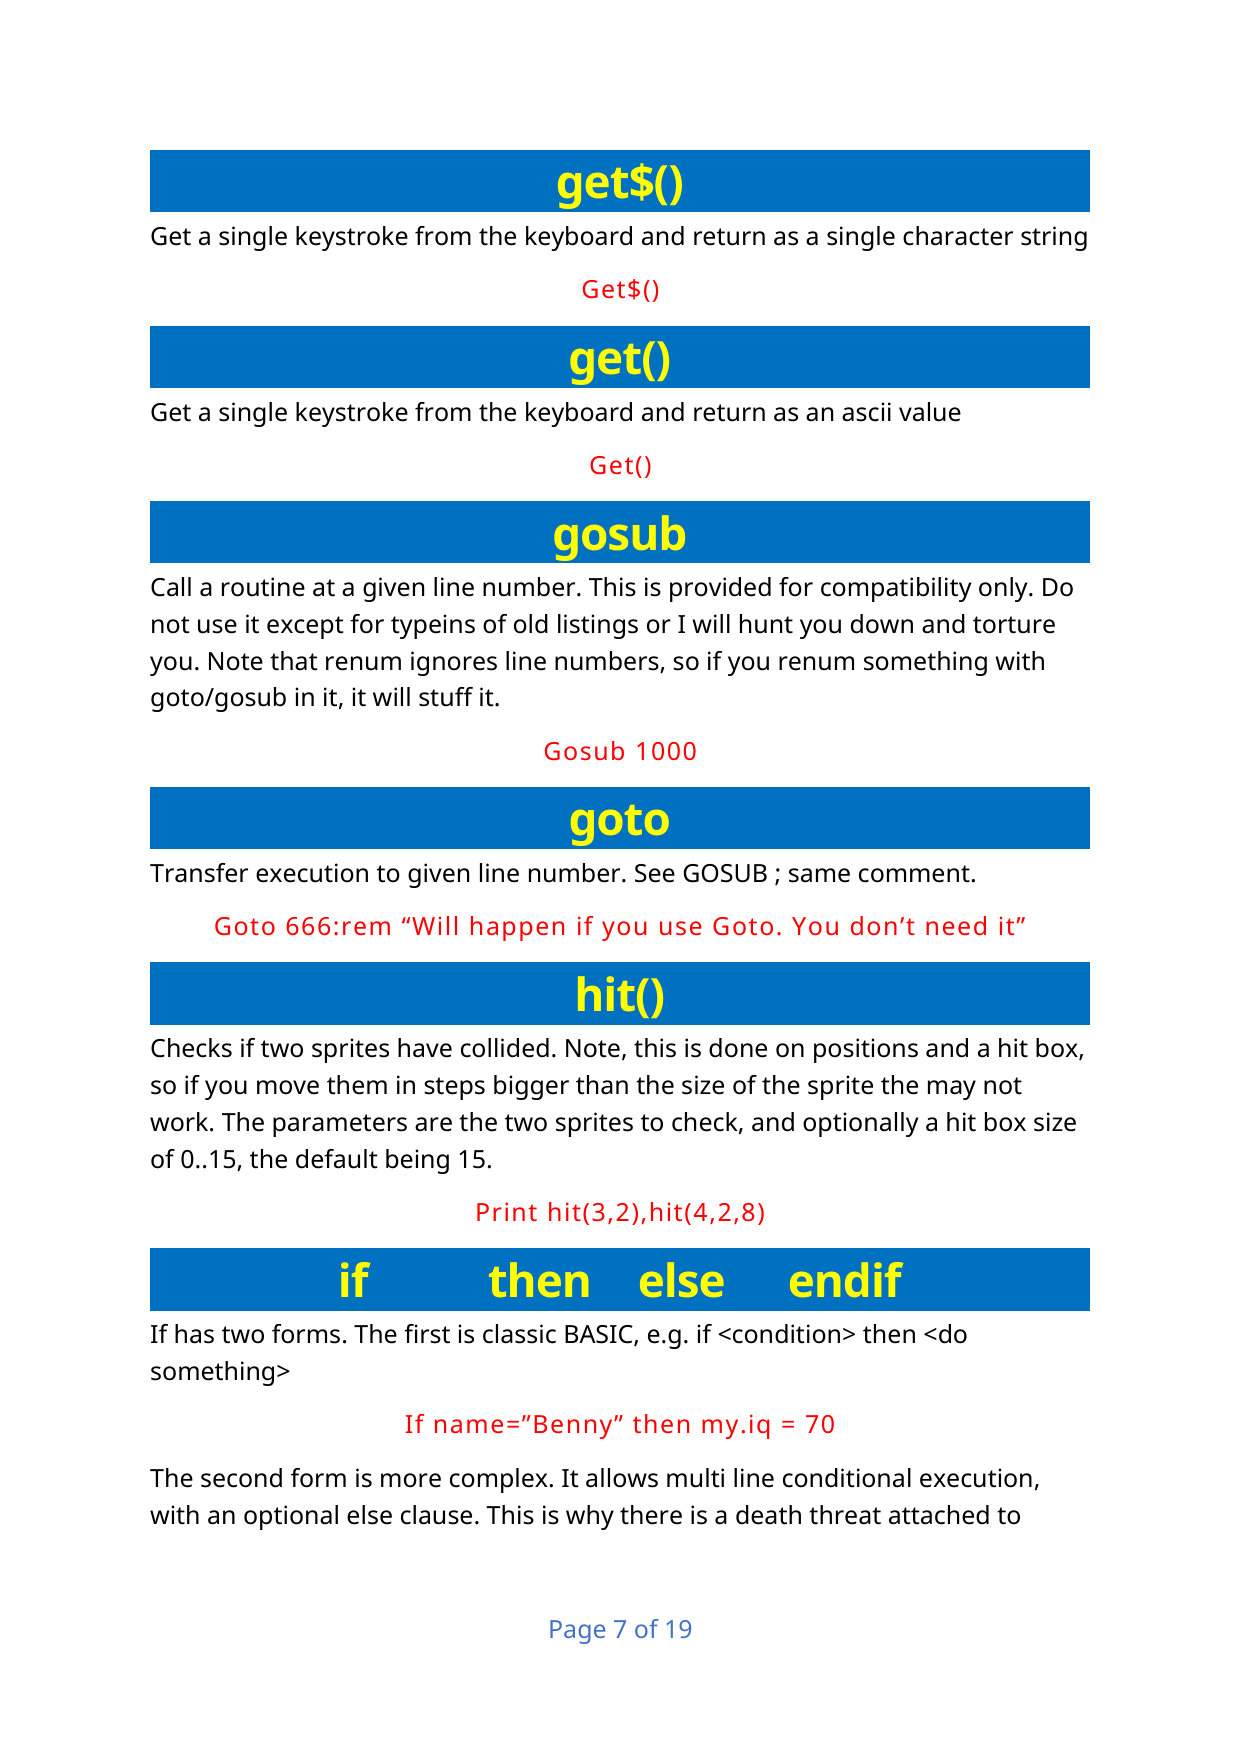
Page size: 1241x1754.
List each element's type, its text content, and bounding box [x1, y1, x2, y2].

text If has two forms. The first is classic BASIC, e.g. if <condition> then <do something> [150, 1317, 1090, 1388]
title hit() [150, 962, 1090, 1025]
text Get a single keystroke from the keyboard and return as an ascii value [150, 394, 1090, 428]
text Transfer execution to given line number. See GOSUB ; same comment. [150, 856, 1090, 889]
text Call a routine at a given line number. This is provided for compatibility only. Do not use it except for typeins of old listings or I will hunt you down and torture you. Note that renum ignores line numbers, so if you renum something with goto/gosub in it, it will stuff it. [150, 570, 1090, 714]
subtitle Goto 666:rem “Will happen if you use Goto. You don’t need it” [150, 909, 1090, 943]
title if then else endif [150, 1248, 1090, 1311]
title get() [150, 326, 1090, 388]
title get$() [150, 150, 1090, 212]
text Checks if two sprites have collided. Note, this is done on positions and a hit box, so if you move them in steps bigger than the size of the sprite the may not work. The parameters are the two sprites to check, and optionally a hit box size of 0..15, the default being 15. [150, 1031, 1090, 1175]
subtitle If name=”Benny” then my.iq = 70 [150, 1407, 1090, 1441]
title gosub [150, 501, 1090, 563]
subtitle Get() [150, 448, 1090, 482]
text Get a single keystroke from the keyboard and return as a single character string [150, 219, 1090, 253]
subtitle Get$() [150, 272, 1090, 306]
title goto [150, 787, 1090, 849]
subtitle Gosub 1000 [150, 733, 1090, 767]
subtitle Print hit(3,2),hit(4,2,8) [150, 1195, 1090, 1229]
text The second form is more complex. It allows multi line conditional execution, with an optional else clause. This is why there is a death threat attached to [150, 1461, 1090, 1531]
